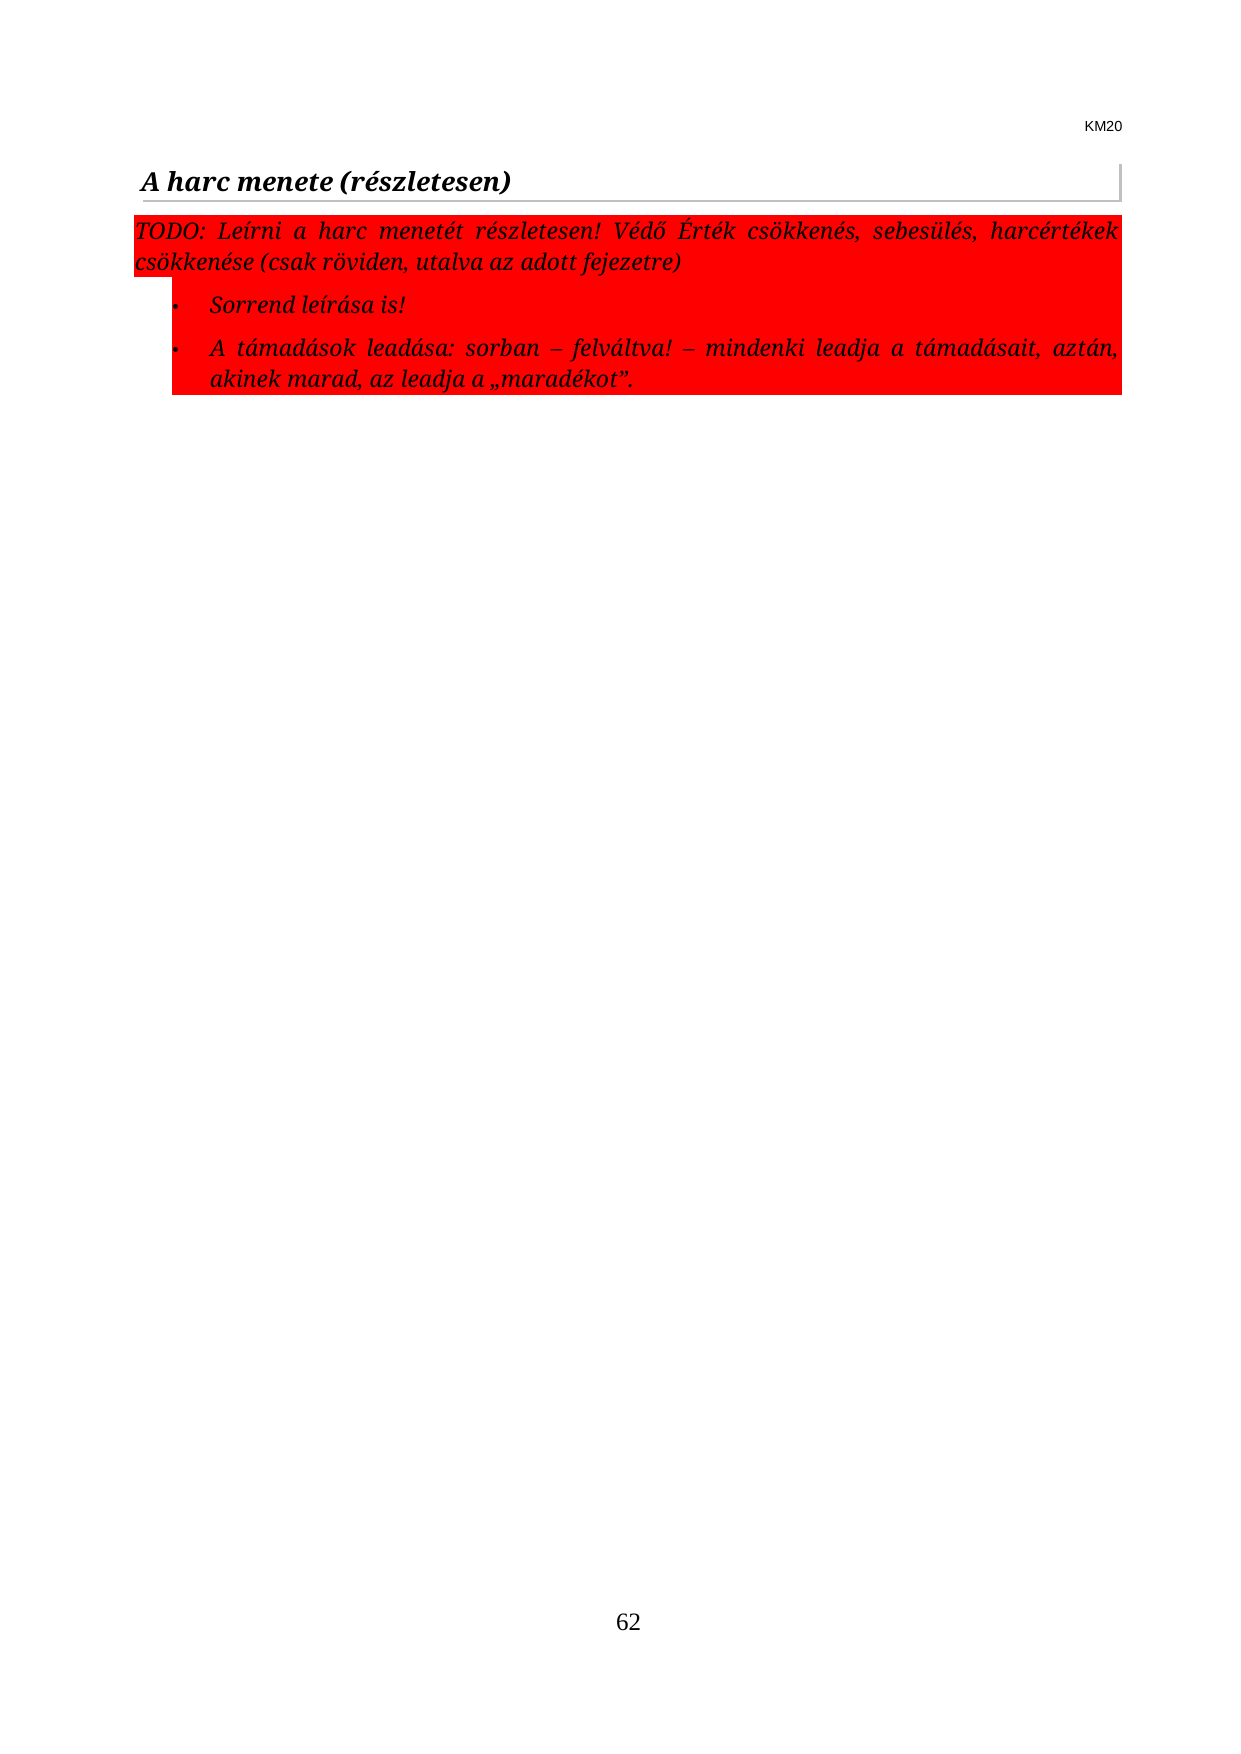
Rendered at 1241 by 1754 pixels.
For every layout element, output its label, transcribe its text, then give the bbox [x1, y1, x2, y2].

list A támadások leadása: sorban – felváltva! – mindenki leadja a támadásait, aztán, akinek marad, az leadja a „maradékot”. [172, 332, 1122, 395]
subtitle A harc menete (részletesen) [140, 164, 1119, 199]
text TODO: Leírni a harc menetét részletesen! Védő Érték csökkenés, sebesülés, harcértékek csökkenése (csak röviden, utalva az adott fejezetre) [134, 215, 1122, 277]
list Sorrend leírása is! [172, 289, 1122, 320]
